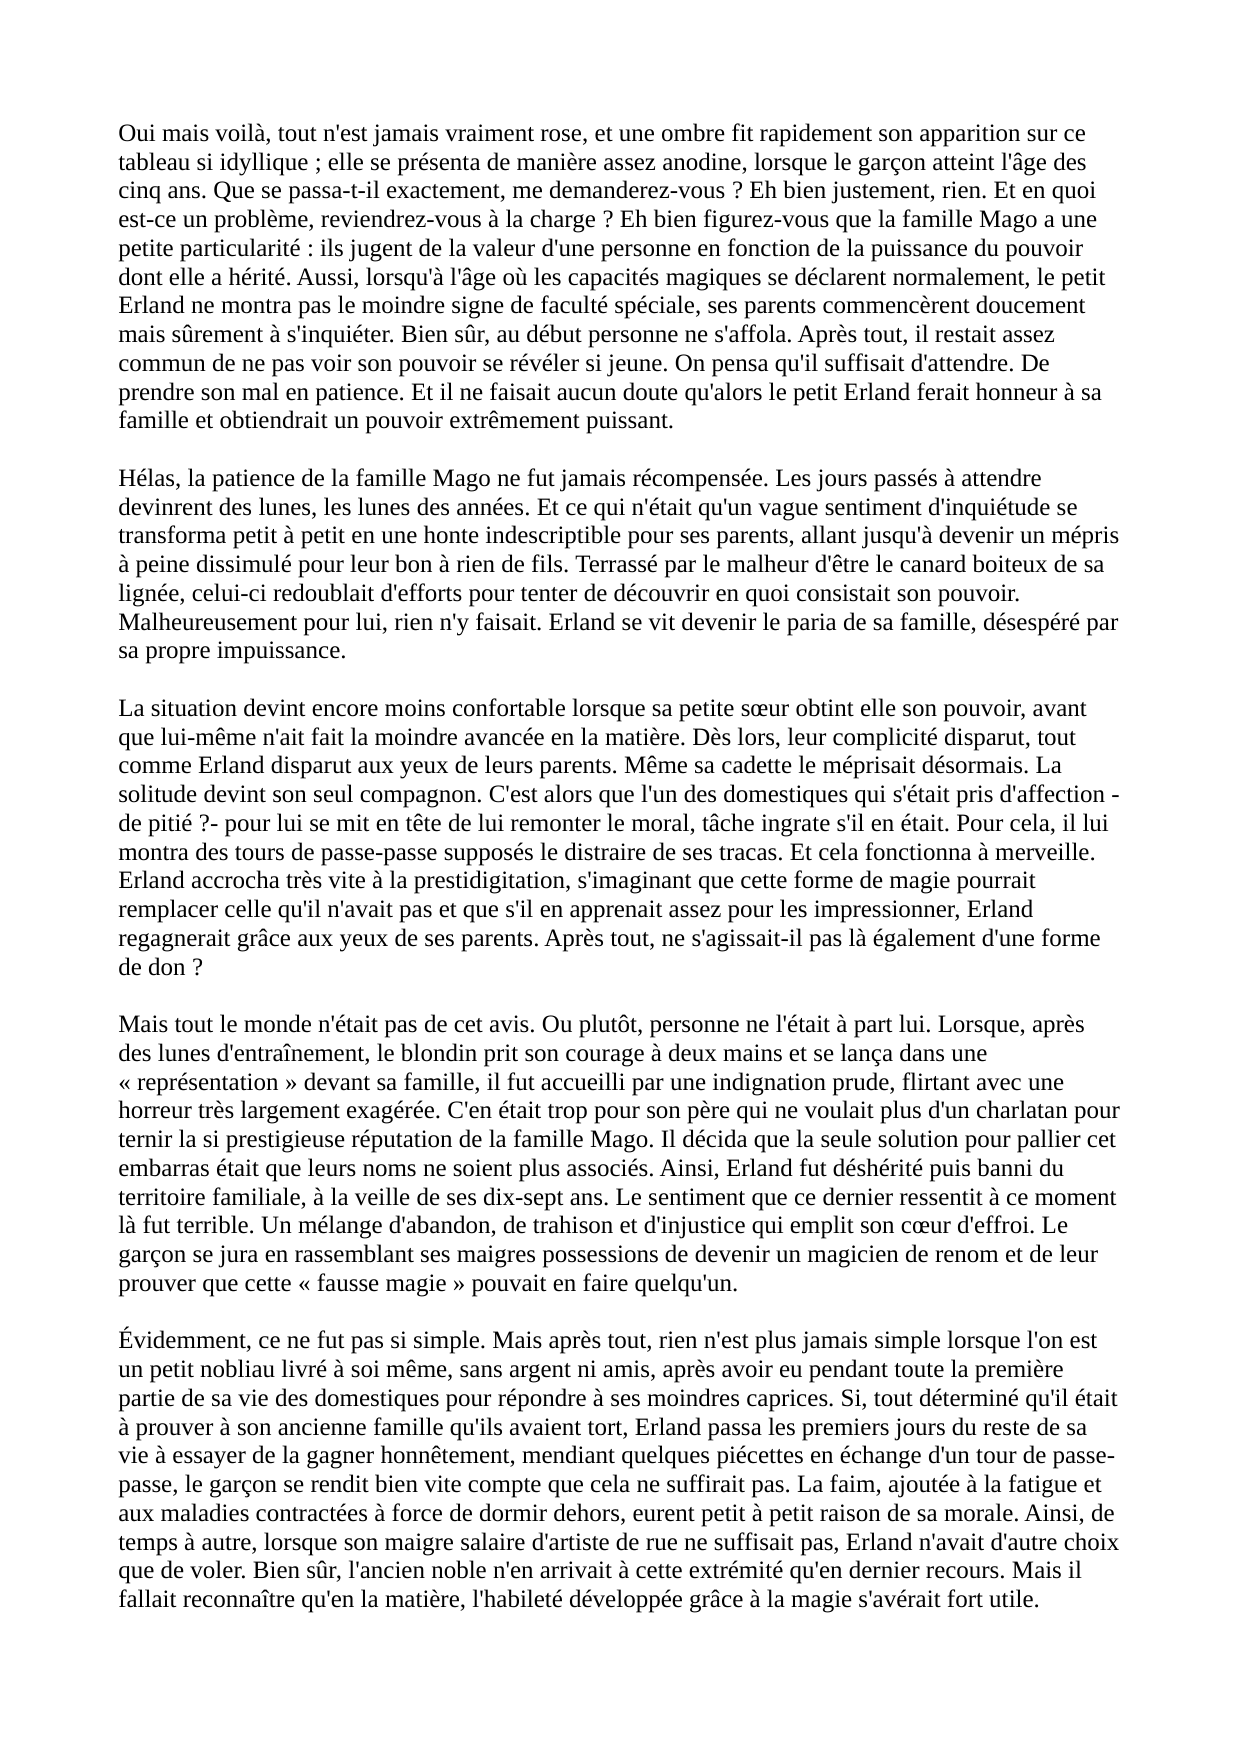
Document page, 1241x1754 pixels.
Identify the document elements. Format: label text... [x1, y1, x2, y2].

text Hélas, la patience de la famille Mago ne fut jamais récompensée. Les jours passés à attendre devinrent des lunes, les lunes des années. Et ce qui n'était qu'un vague sentiment d'inquiétude se transforma petit à petit en une honte indescriptible pour ses parents, allant jusqu'à devenir un mépris à peine dissimulé pour leur bon à rien de fils. Terrassé par le malheur d'être le canard boiteux de sa lignée, celui-ci redoublait d'efforts pour tenter de découvrir en quoi consistait son pouvoir. Malheureusement pour lui, rien n'y faisait. Erland se vit devenir le paria de sa famille, désespéré par sa propre impuissance. [118, 463, 1122, 664]
text La situation devint encore moins confortable lorsque sa petite sœur obtint elle son pouvoir, avant que lui-même n'ait fait la moindre avancée en la matière. Dès lors, leur complicité disparut, tout comme Erland disparut aux yeux de leurs parents. Même sa cadette le méprisait désormais. La solitude devint son seul compagnon. C'est alors que l'un des domestiques qui s'était pris d'affection -de pitié ?- pour lui se mit en tête de lui remonter le moral, tâche ingrate s'il en était. Pour cela, il lui montra des tours de passe-passe supposés le distraire de ses tracas. Et cela fonctionna à merveille. Erland accrocha très vite à la prestidigitation, s'imaginant que cette forme de magie pourrait remplacer celle qu'il n'avait pas et que s'il en apprenait assez pour les impressionner, Erland regagnerait grâce aux yeux de ses parents. Après tout, ne s'agissait-il pas là également d'une forme de don ? [118, 693, 1122, 981]
text Oui mais voilà, tout n'est jamais vraiment rose, et une ombre fit rapidement son apparition sur ce tableau si idyllique ; elle se présenta de manière assez anodine, lorsque le garçon atteint l'âge des cinq ans. Que se passa-t-il exactement, me demanderez-vous ? Eh bien justement, rien. Et en quoi est-ce un problème, reviendrez-vous à la charge ? Eh bien figurez-vous que la famille Mago a une petite particularité : ils jugent de la valeur d'une personne en fonction de la puissance du pouvoir dont elle a hérité. Aussi, lorsqu'à l'âge où les capacités magiques se déclarent normalement, le petit Erland ne montra pas le moindre signe de faculté spéciale, ses parents commencèrent doucement mais sûrement à s'inquiéter. Bien sûr, au début personne ne s'affola. Après tout, il restait assez commun de ne pas voir son pouvoir se révéler si jeune. On pensa qu'il suffisait d'attendre. De prendre son mal en patience. Et il ne faisait aucun doute qu'alors le petit Erland ferait honneur à sa famille et obtiendrait un pouvoir extrêmement puissant. [118, 118, 1122, 434]
text Évidemment, ce ne fut pas si simple. Mais après tout, rien n'est plus jamais simple lorsque l'on est un petit nobliau livré à soi même, sans argent ni amis, après avoir eu pendant toute la première partie de sa vie des domestiques pour répondre à ses moindres caprices. Si, tout déterminé qu'il était à prouver à son ancienne famille qu'ils avaient tort, Erland passa les premiers jours du reste de sa vie à essayer de la gagner honnêtement, mendiant quelques piécettes en échange d'un tour de passe-passe, le garçon se rendit bien vite compte que cela ne suffirait pas. La faim, ajoutée à la fatigue et aux maladies contractées à force de dormir dehors, eurent petit à petit raison de sa morale. Ainsi, de temps à autre, lorsque son maigre salaire d'artiste de rue ne suffisait pas, Erland n'avait d'autre choix que de voler. Bien sûr, l'ancien noble n'en arrivait à cette extrémité qu'en dernier recours. Mais il fallait reconnaître qu'en la matière, l'habileté développée grâce à la magie s'avérait fort utile. [118, 1326, 1122, 1613]
text Mais tout le monde n'était pas de cet avis. Ou plutôt, personne ne l'était à part lui. Lorsque, après des lunes d'entraînement, le blondin prit son courage à deux mains et se lança dans une « représentation » devant sa famille, il fut accueilli par une indignation prude, flirtant avec une horreur très largement exagérée. C'en était trop pour son père qui ne voulait plus d'un charlatan pour ternir la si prestigieuse réputation de la famille Mago. Il décida que la seule solution pour pallier cet embarras était que leurs noms ne soient plus associés. Ainsi, Erland fut déshérité puis banni du territoire familiale, à la veille de ses dix-sept ans. Le sentiment que ce dernier ressentit à ce moment là fut terrible. Un mélange d'abandon, de trahison et d'injustice qui emplit son cœur d'effroi. Le garçon se jura en rassemblant ses maigres possessions de devenir un magicien de renom et de leur prouver que cette « fausse magie » pouvait en faire quelqu'un. [118, 1009, 1122, 1297]
